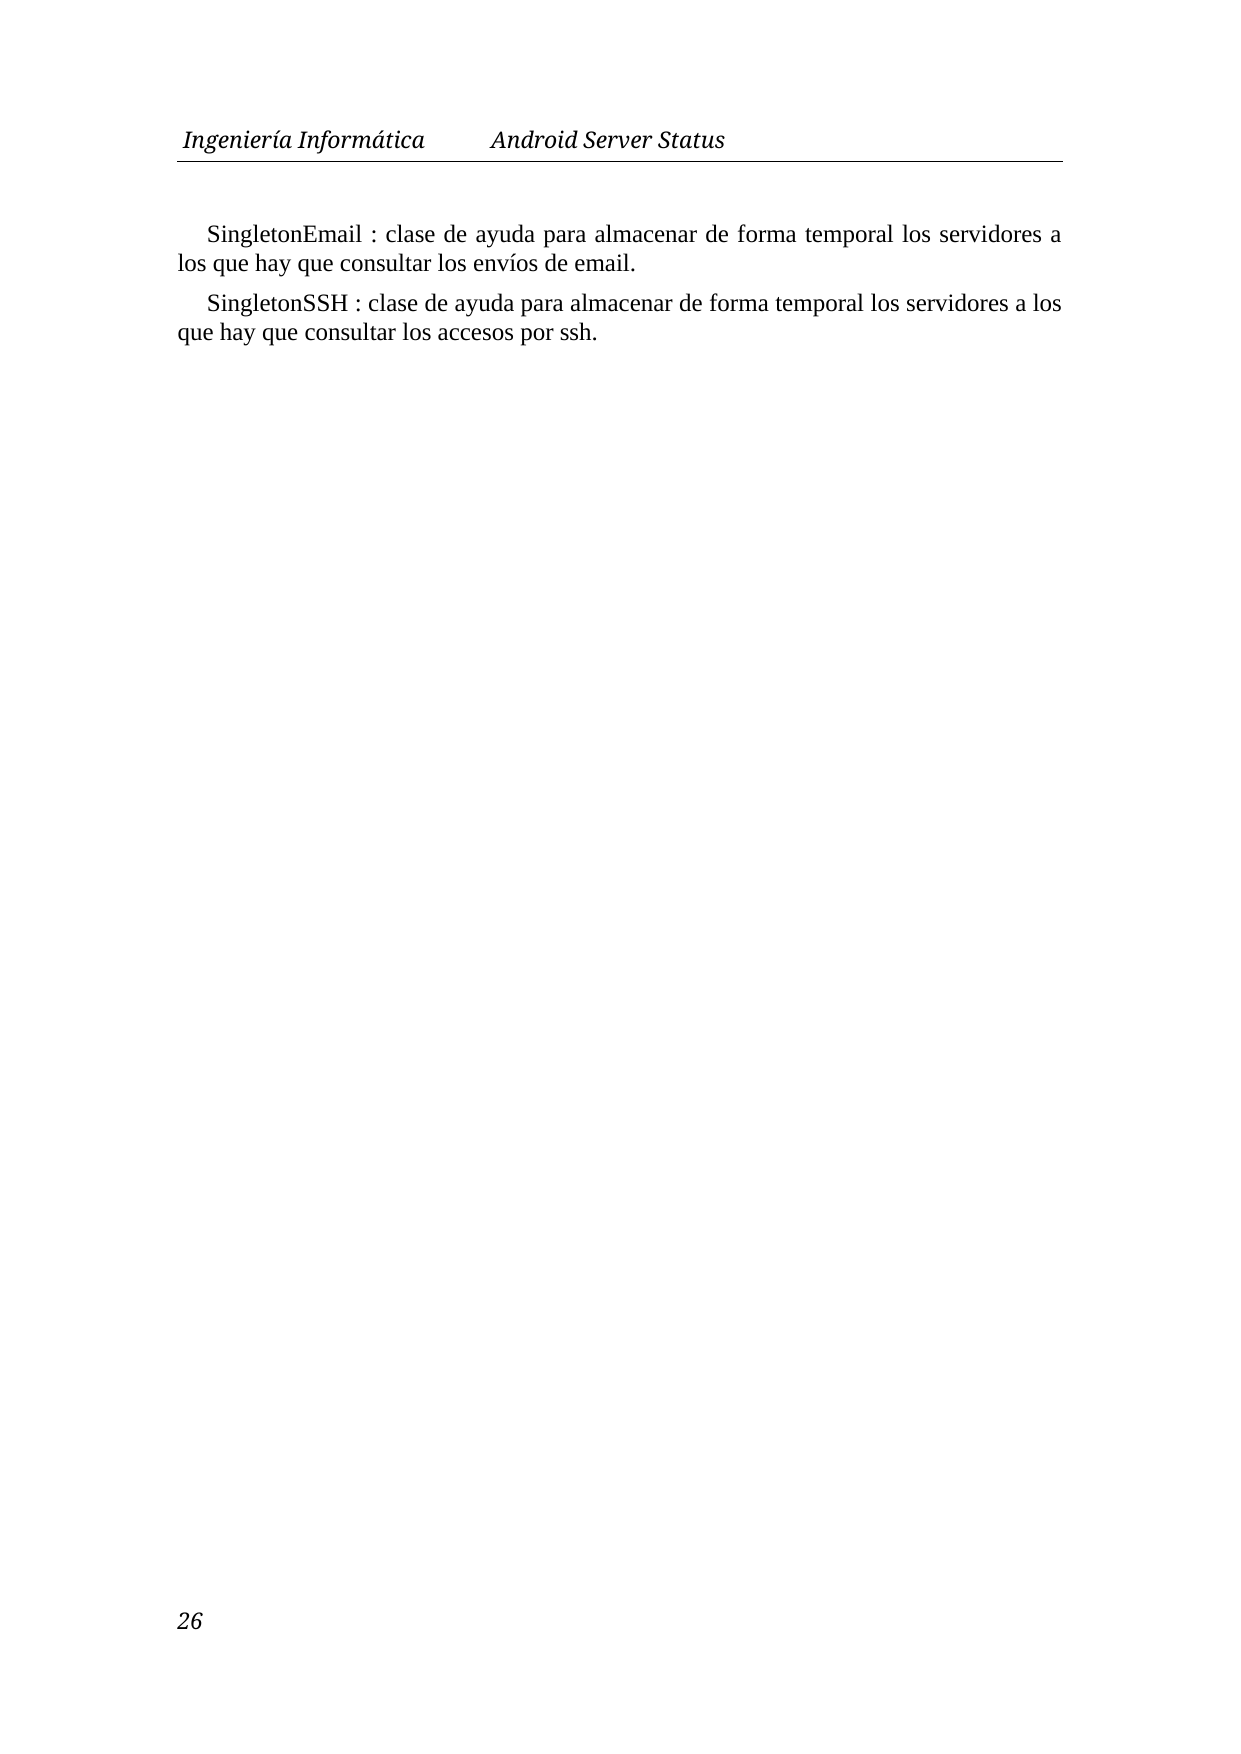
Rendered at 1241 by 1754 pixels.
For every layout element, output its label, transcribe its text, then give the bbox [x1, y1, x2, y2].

text SingletonEmail : clase de ayuda para almacenar de forma temporal los servidores a los que hay que consultar los envíos de email. [177, 219, 1063, 277]
text SingletonSSH : clase de ayuda para almacenar de forma temporal los servidores a los que hay que consultar los accesos por ssh. [177, 288, 1063, 346]
